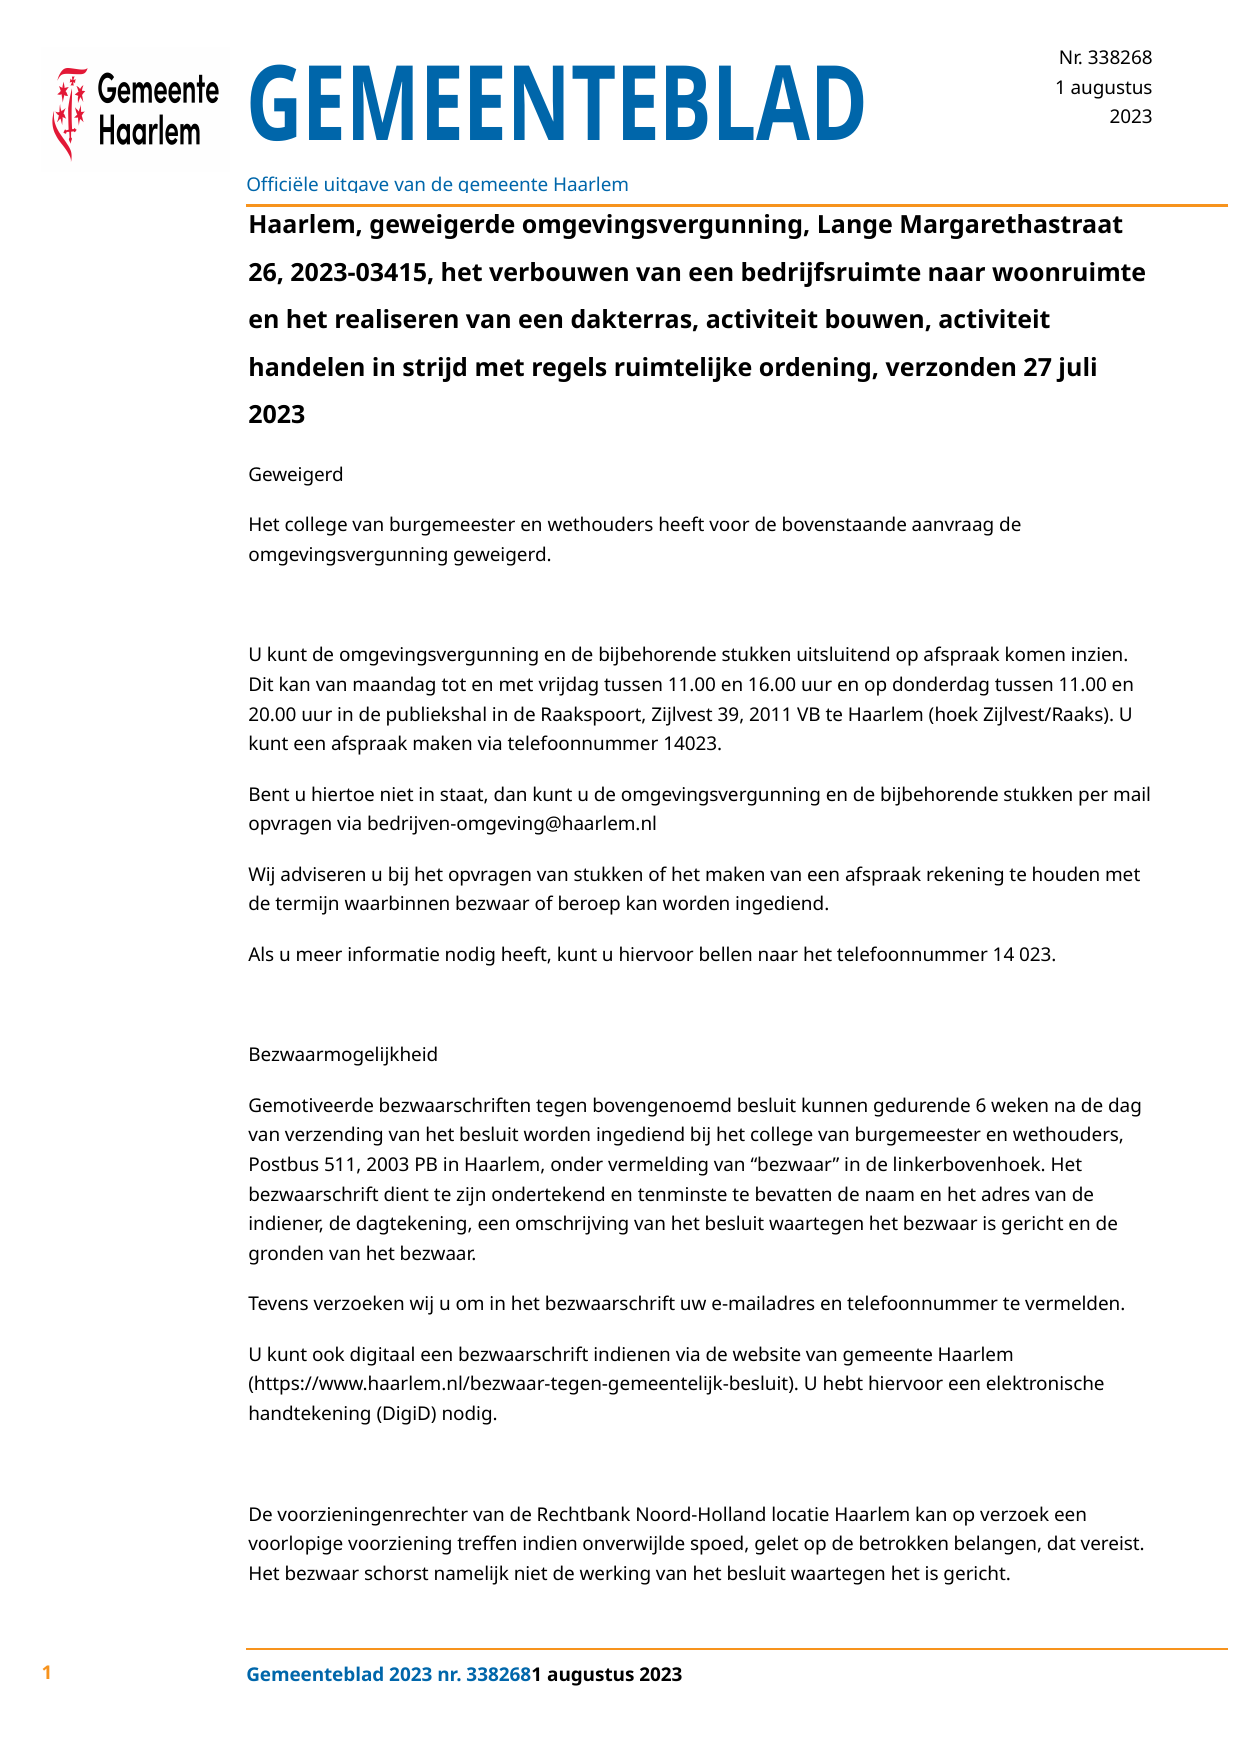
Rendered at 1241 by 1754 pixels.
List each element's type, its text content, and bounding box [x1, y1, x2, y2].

text De voorzieningenrechter van de Rechtbank Noord-Holland locatie Haarlem kan op verzoek een voorlopige voorziening treffen indien onverwijlde spoed, gelet op de betrokken belangen, dat vereist. Het bezwaar schorst namelijk niet de werking van het besluit waartegen het is gericht. [248, 1501, 1152, 1586]
text Bezwaarmogelijkheid [248, 1042, 1152, 1067]
text Tevens verzoeken wij u om in het bezwaarschrift uw e-mailadres en telefoonnummer te vermelden. [248, 1290, 1152, 1316]
text Bent u hiertoe niet in staat, dan kunt u de omgevingsvergunning en de bijbehorende stukken per mail opvragen via bedrijven-omgeving@haarlem.nl [248, 781, 1152, 836]
text Gemotiveerde bezwaarschriften tegen bovengenoemd besluit kunnen gedurende 6 weken na de dag van verzending van het besluit worden ingediend bij het college van burgemeester en wethouders, Postbus 511, 2003 PB in Haarlem, onder vermelding van “bezwaar” in de linkerbovenhoek. Het bezwaarschrift dient te zijn ondertekend en tenminste te bevatten de naam en het adres van de indiener, de dagtekening, een omschrijving van het besluit waartegen het bezwaar is gericht en de gronden van het bezwaar. [248, 1092, 1152, 1266]
text Als u meer informatie nodig heeft, kunt u hiervoor bellen naar het telefoonnummer 14 023. [248, 941, 1152, 966]
text Wij adviseren u bij het opvragen van stukken of het maken van een afspraak rekening te houden met de termijn waarbinnen bezwaar of beroep kan worden ingediend. [248, 861, 1152, 916]
text Het college van burgemeester en wethouders heeft voor de bovenstaande aanvraag de omgevingsvergunning geweigerd. [248, 511, 1152, 566]
text U kunt ook digitaal een bezwaarschrift indienen via de website van gemeente Haarlem (https://www.haarlem.nl/bezwaar-tegen-gemeentelijk-besluit). U hebt hiervoor een elektronische handtekening (DigiD) nodig. [248, 1341, 1152, 1426]
text U kunt de omgevingsvergunning en de bijbehorende stukken uitsluitend op afspraak komen inzien. Dit kan van maandag tot en met vrijdag tussen 11.00 en 16.00 uur en op donderdag tussen 11.00 en 20.00 uur in de publiekshal in de Raakspoort, Zijlvest 39, 2011 VB te Haarlem (hoek Zijlvest/Raaks). U kunt een afspraak maken via telefoonnummer 14023. [248, 642, 1152, 756]
picture [41, 47, 231, 172]
text Geweigerd [248, 461, 1152, 486]
text Haarlem, geweigerde omgevingsvergunning, Lange Margarethastraat 26, 2023-03415, het verbouwen van een bedrijfsruimte naar woonruimte en het realiseren van een dakterras, activiteit bouwen, activiteit handelen in strijd met regels ruimtelijke ordening, verzonden 27 juli 2023 [248, 207, 1152, 431]
